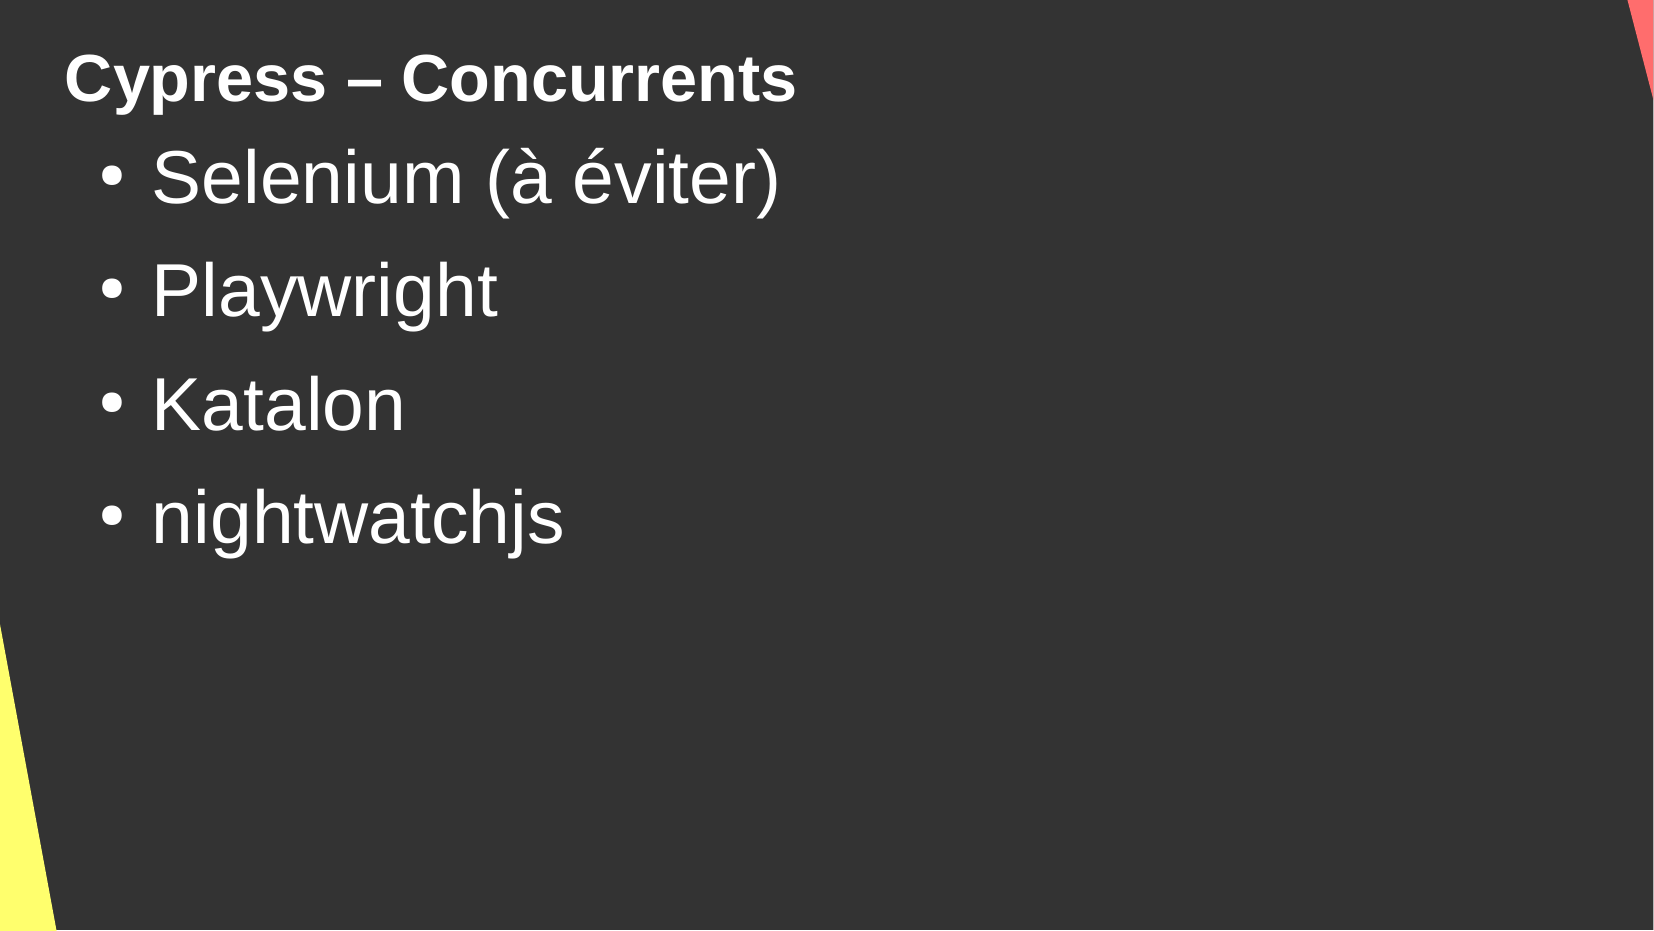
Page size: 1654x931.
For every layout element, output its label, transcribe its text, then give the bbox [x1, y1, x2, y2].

text_box [1627, 0, 1654, 103]
list Selenium (à éviter) Playwright Katalon nightwatchjs [80, 135, 1620, 739]
title Cypress – Concurrents [64, 40, 1635, 116]
text_box [0, 624, 57, 931]
